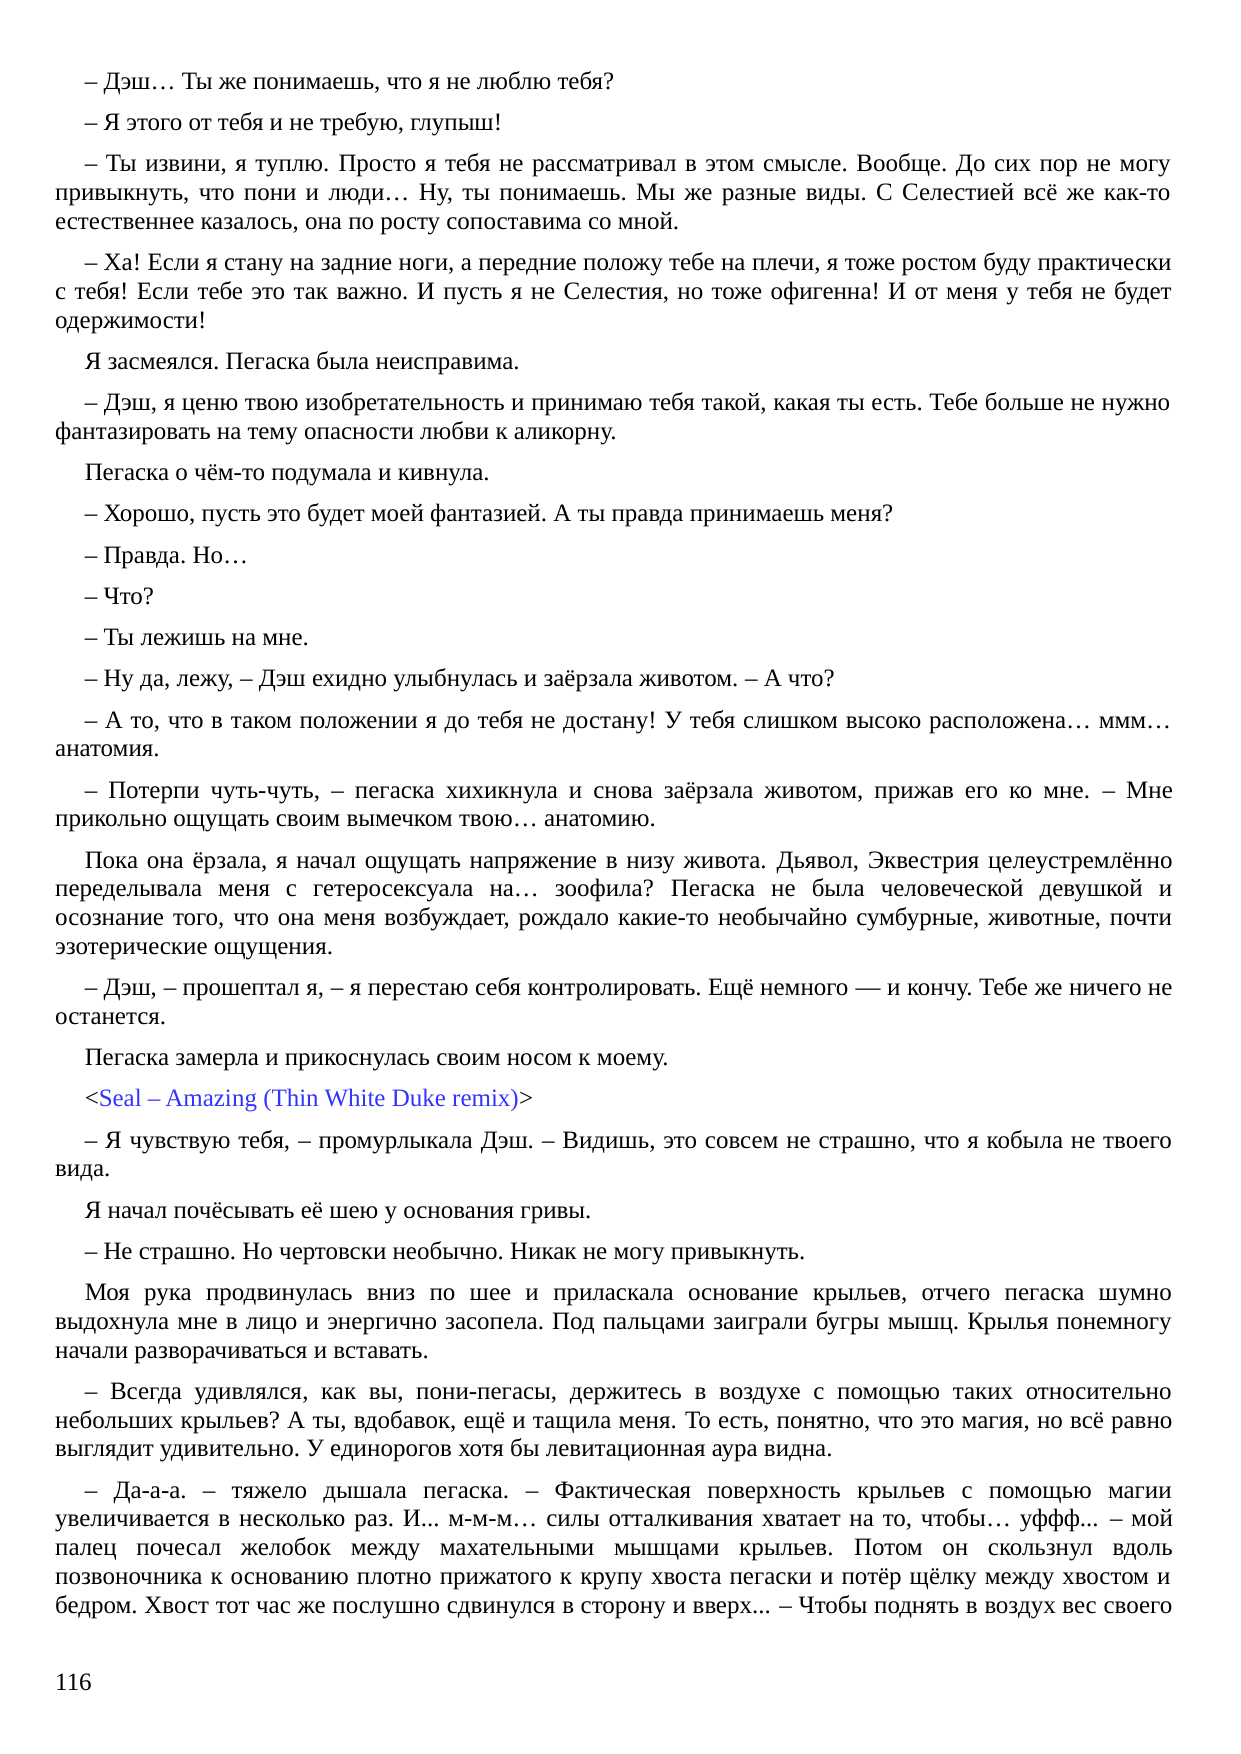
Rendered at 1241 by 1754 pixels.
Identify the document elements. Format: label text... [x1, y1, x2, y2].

text – Я чувствую тебя, – промурлыкала Дэш. – Видишь, это совсем не страшно, что я кобыла не твоего вида. [55, 1125, 1173, 1182]
text – Ты лежишь на мне. [55, 622, 1173, 651]
text – Ты извини, я туплю. Просто я тебя не рассматривал в этом смысле. Вообще. До сих пор не могу привыкнуть, что пони и люди… Ну, ты понимаешь. Мы же разные виды. С Селестией всё же как-то естественнее казалось, она по росту сопоставима со мной. [55, 148, 1173, 235]
text Я начал почёсывать её шею у основания гривы. [55, 1195, 1173, 1223]
text – Потерпи чуть-чуть, – пегаска хихикнула и снова заёрзала животом, прижав его ко мне. – Мне прикольно ощущать своим вымечком твою… анатомию. [55, 775, 1173, 832]
text – Я этого от тебя и не требую, глупыш! [55, 107, 1173, 136]
text – Ну да, лежу, – Дэш ехидно улыбнулась и заёрзала животом. – А что? [55, 663, 1173, 692]
text <Seal – Amazing (Thin White Duke remix)> [55, 1083, 1173, 1112]
text Пегаска замерла и прикоснулась своим носом к моему. [55, 1042, 1173, 1071]
text – Не страшно. Но чертовски необычно. Никак не могу привыкнуть. [55, 1236, 1173, 1265]
text – Всегда удивлялся, как вы, пони-пегасы, держитесь в воздухе с помощью таких относительно небольших крыльев? А ты, вдобавок, ещё и тащила меня. То есть, понятно, что это магия, но всё равно выглядит удивительно. У единорогов хотя бы левитационная аура видна. [55, 1376, 1173, 1462]
text – Да-а-а. – тяжело дышала пегаска. – Фактическая поверхность крыльев с помощью магии увеличивается в несколько раз. И... м-м-м… силы отталкивания хватает на то, чтобы… уффф... – мой палец почесал желобок между махательными мышцами крыльев. Потом он скользнул вдоль позвоночника к основанию плотно прижатого к крупу хвоста пегаски и потёр щёлку между хвостом и бедром. Хвост тот час же послушно сдвинулся в сторону и вверх... – Чтобы поднять в воздух вес своего [55, 1475, 1173, 1618]
text – Правда. Но… [55, 540, 1173, 568]
text – Хорошо, пусть это будет моей фантазией. А ты правда принимаешь меня? [55, 498, 1173, 527]
text – Дэш, – прошептал я, – я перестаю себя контролировать. Ещё немного — и кончу. Тебе же ничего не останется. [55, 972, 1173, 1030]
text Моя рука продвинулась вниз по шее и приласкала основание крыльев, отчего пегаска шумно выдохнула мне в лицо и энергично засопела. Под пальцами заиграли бугры мышц. Крылья понемногу начали разворачиваться и вставать. [55, 1277, 1173, 1363]
text Я засмеялся. Пегаска была неисправима. [55, 346, 1173, 375]
text – Ха! Если я стану на задние ноги, а передние положу тебе на плечи, я тоже ростом буду практически с тебя! Если тебе это так важно. И пусть я не Селестия, но тоже офигенна! И от меня у тебя не будет одержимости! [55, 247, 1173, 333]
text – Дэш… Ты же понимаешь, что я не люблю тебя? [55, 66, 1173, 95]
text Пегаска о чём-то подумала и кивнула. [55, 457, 1173, 486]
text – Дэш, я ценю твою изобретательность и принимаю тебя такой, какая ты есть. Тебе больше не нужно фантазировать на тему опасности любви к аликорну. [55, 387, 1173, 445]
text Пока она ёрзала, я начал ощущать напряжение в низу живота. Дьявол, Эквестрия целеустремлённо переделывала меня с гетеросексуала на… зоофила? Пегаска не была человеческой девушкой и осознание того, что она меня возбуждает, рождало какие-то необычайно сумбурные, животные, почти эзотерические ощущения. [55, 845, 1173, 960]
text – Что? [55, 581, 1173, 610]
text – А то, что в таком положении я до тебя не достану! У тебя слишком высоко расположена… ммм… анатомия. [55, 705, 1173, 762]
